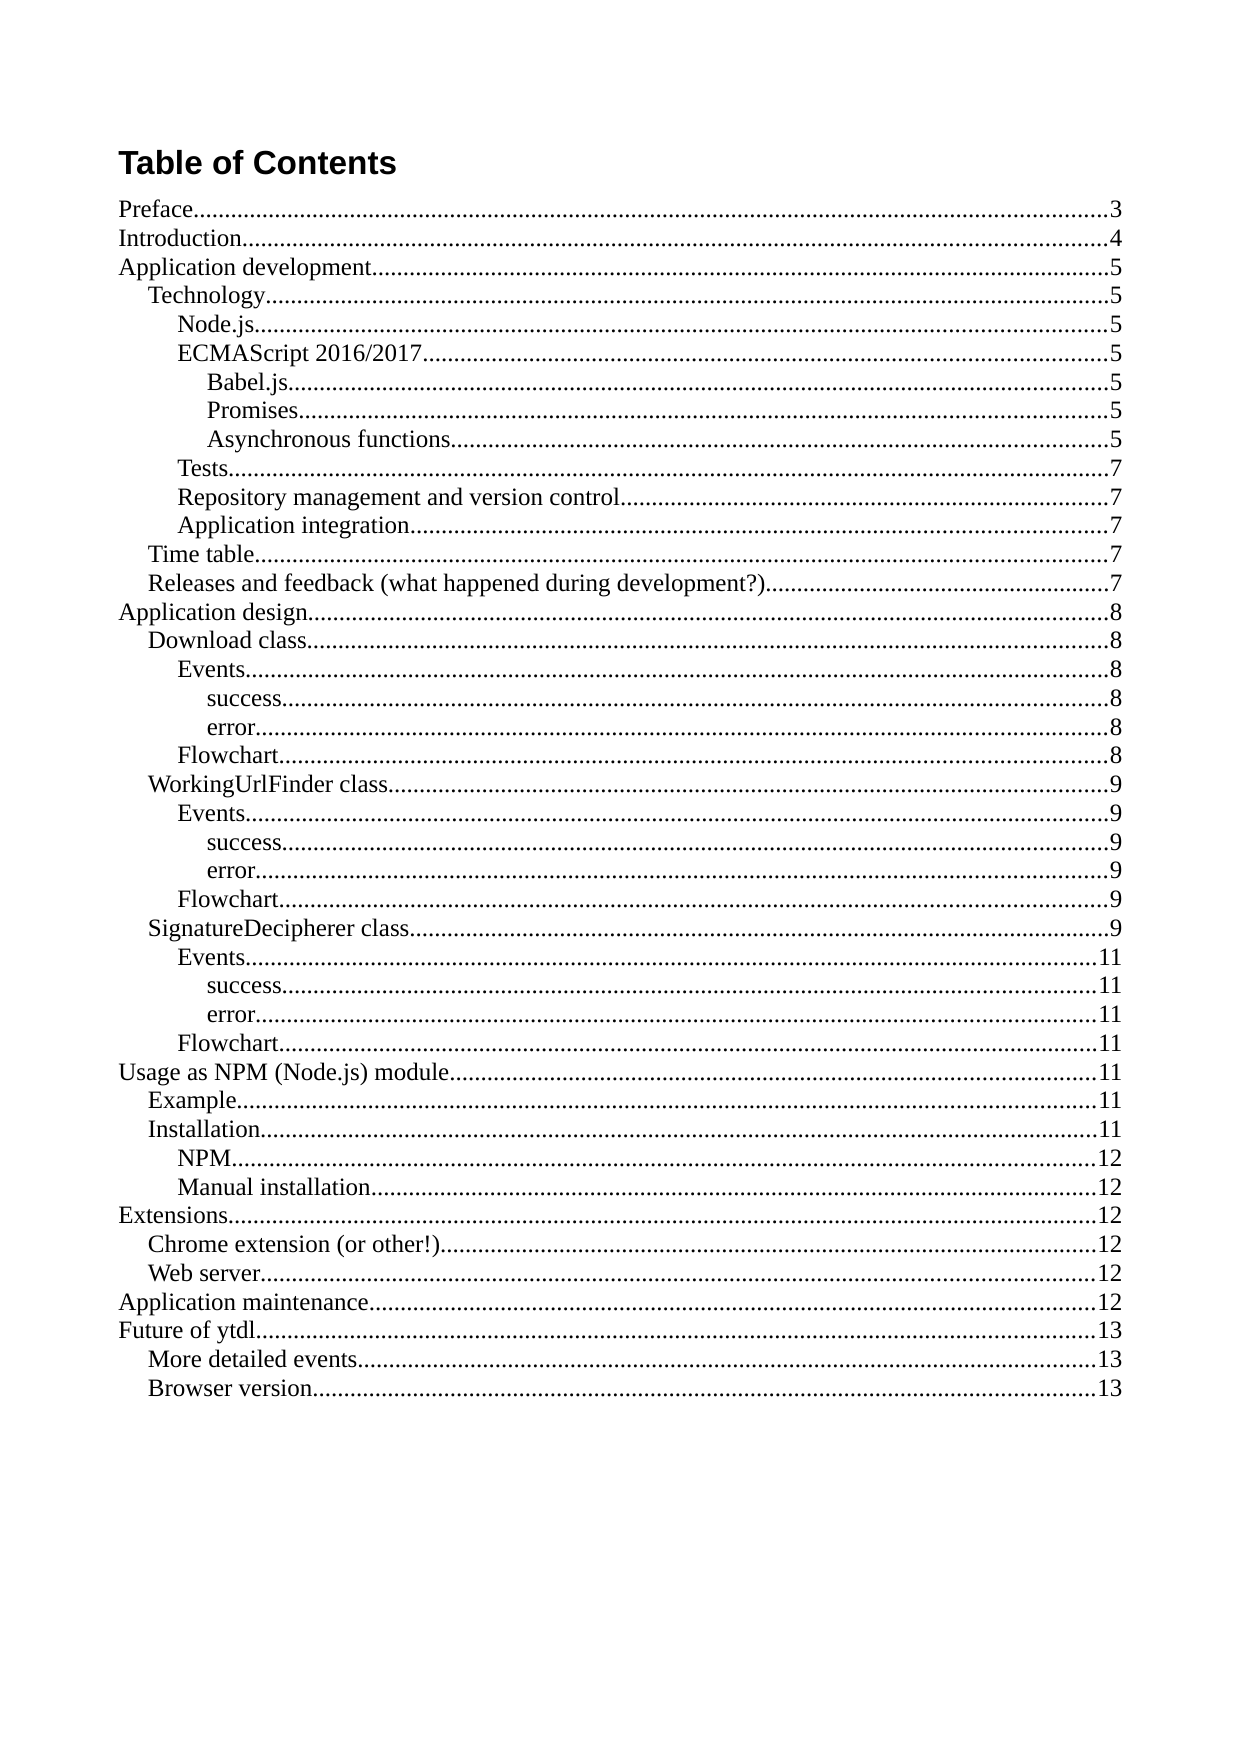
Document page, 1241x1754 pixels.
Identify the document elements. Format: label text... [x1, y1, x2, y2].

text error 9 [207, 855, 1122, 884]
text Node.js 5 [177, 309, 1122, 338]
text success 11 [207, 970, 1122, 999]
text Introduction 4 [118, 223, 1122, 252]
text Extensions 12 [118, 1200, 1122, 1229]
text error 8 [207, 712, 1122, 740]
text Web server 12 [148, 1258, 1122, 1287]
text Example 11 [148, 1085, 1122, 1114]
text Download class 8 [148, 625, 1122, 654]
text Flowchart 8 [177, 740, 1122, 769]
text Technology 5 [148, 280, 1122, 309]
text SignatureDecipherer class 9 [148, 913, 1122, 942]
text Future of ytdl 13 [118, 1315, 1122, 1344]
text success 9 [207, 827, 1122, 855]
text Flowchart 11 [177, 1028, 1122, 1057]
text More detailed events 13 [148, 1344, 1122, 1373]
text Releases and feedback (what happened during development?) 7 [148, 568, 1122, 597]
text Flowchart 9 [177, 884, 1122, 913]
text Chrome extension (or other!) 12 [148, 1229, 1122, 1258]
text Installation 11 [148, 1114, 1122, 1143]
text Asynchronous functions 5 [207, 424, 1122, 453]
text Application design 8 [118, 597, 1122, 625]
text Tests 7 [177, 453, 1122, 482]
subtitle Table of Contents [118, 143, 1122, 182]
text Events 9 [177, 798, 1122, 827]
text Preface 3 [118, 194, 1122, 223]
text Promises 5 [207, 395, 1122, 424]
text Events 11 [177, 942, 1122, 970]
text Repository management and version control 7 [177, 482, 1122, 510]
text Usage as NPM (Node.js) module 11 [118, 1057, 1122, 1085]
text Application maintenance 12 [118, 1287, 1122, 1315]
text NPM 12 [177, 1143, 1122, 1172]
text error 11 [207, 999, 1122, 1028]
text Events 8 [177, 654, 1122, 683]
text WorkingUrlFinder class 9 [148, 769, 1122, 798]
text Application development 5 [118, 252, 1122, 280]
text success 8 [207, 683, 1122, 712]
text Browser version 13 [148, 1373, 1122, 1402]
text Application integration 7 [177, 510, 1122, 539]
text Time table 7 [148, 539, 1122, 568]
text Babel.js 5 [207, 367, 1122, 395]
text Manual installation 12 [177, 1172, 1122, 1200]
text ECMAScript 2016/2017 5 [177, 338, 1122, 367]
